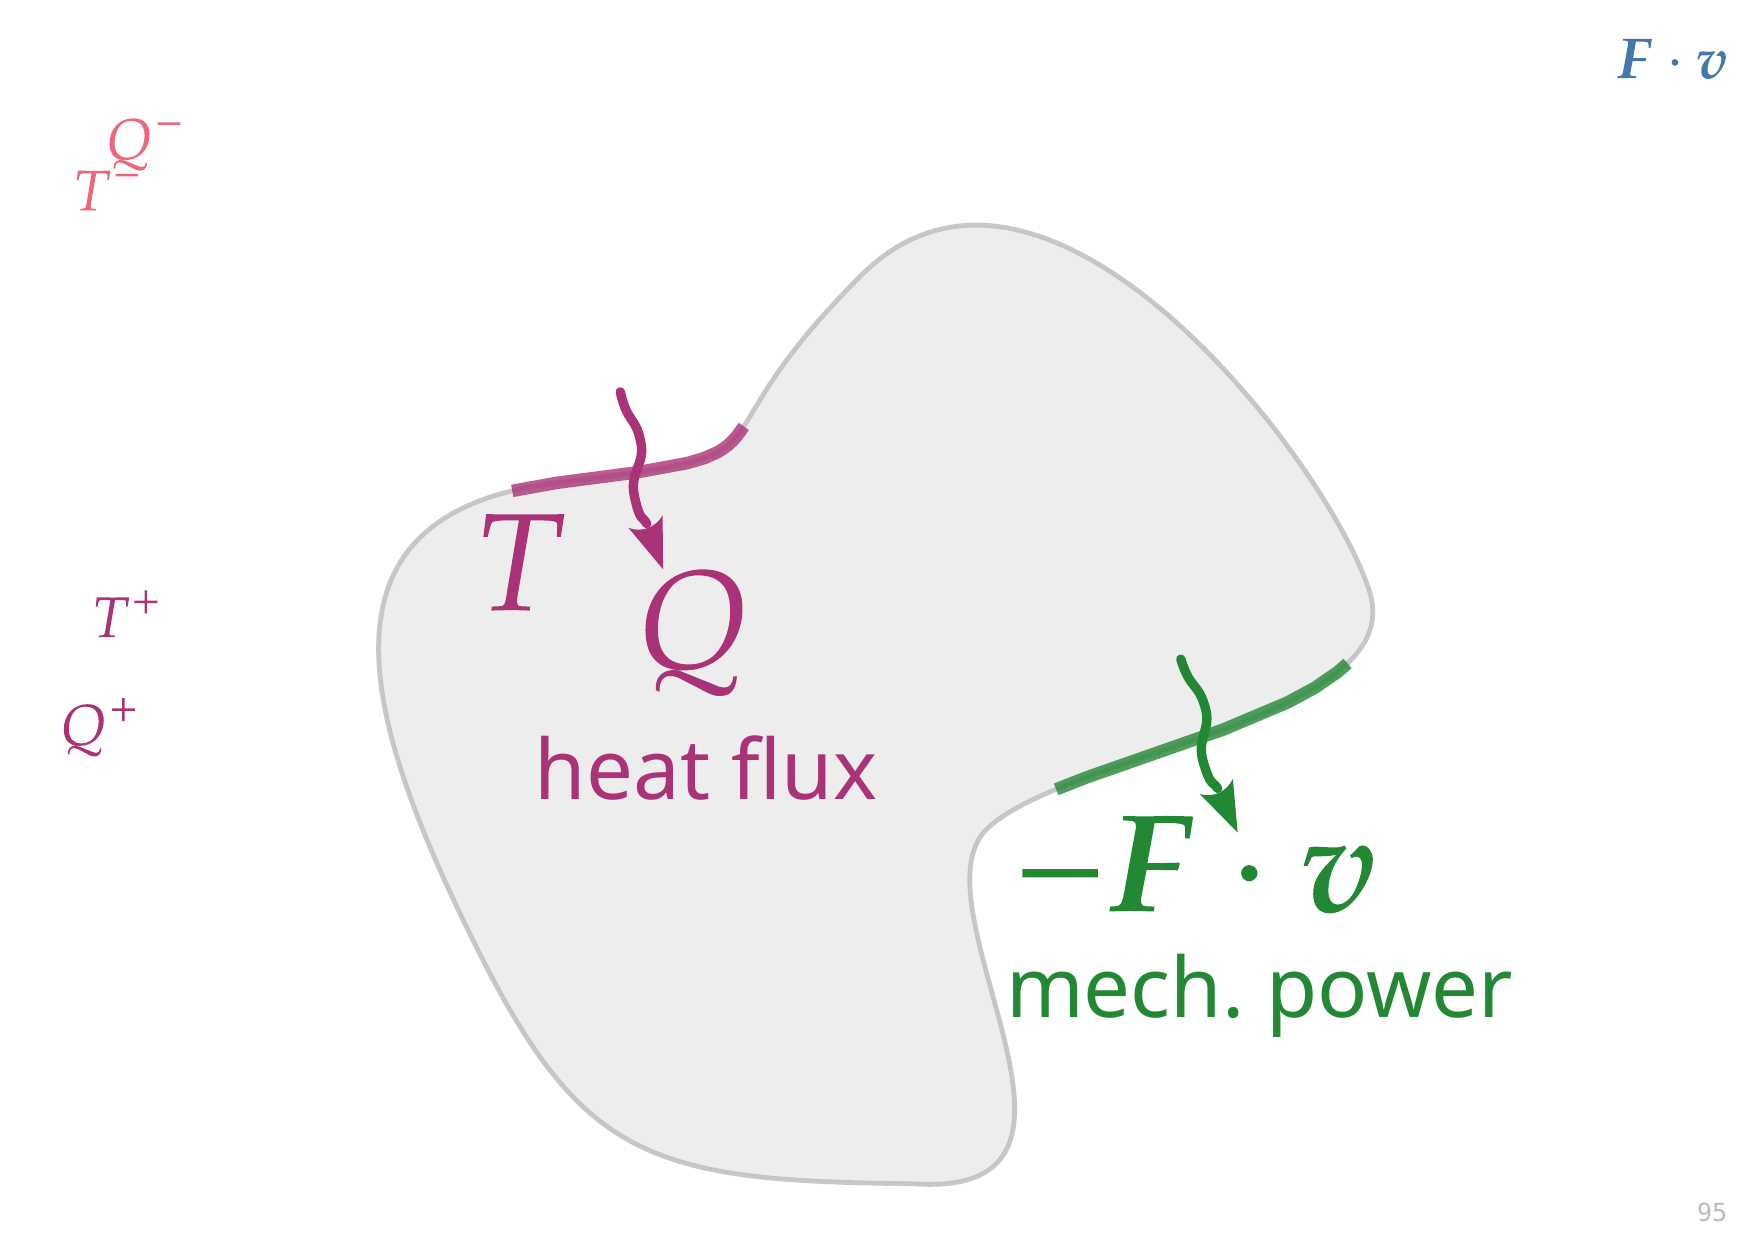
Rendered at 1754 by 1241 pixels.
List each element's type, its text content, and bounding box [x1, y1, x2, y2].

text_box [1697, 50, 1726, 79]
text_box [95, 597, 130, 638]
text_box [378, 225, 1373, 1185]
text_box mech. power [991, 920, 1500, 1019]
text_box [115, 173, 139, 177]
text_box [76, 170, 111, 211]
text_box [1022, 869, 1098, 878]
text_box [1617, 38, 1652, 79]
text_box [111, 698, 135, 722]
text_box [63, 704, 104, 757]
text_box [1303, 845, 1373, 914]
text_box [1671, 59, 1679, 66]
text_box [1241, 865, 1258, 882]
text_box [134, 590, 158, 614]
text_box [1109, 815, 1194, 912]
text_box [109, 118, 150, 171]
text_box heat flux [520, 702, 872, 801]
